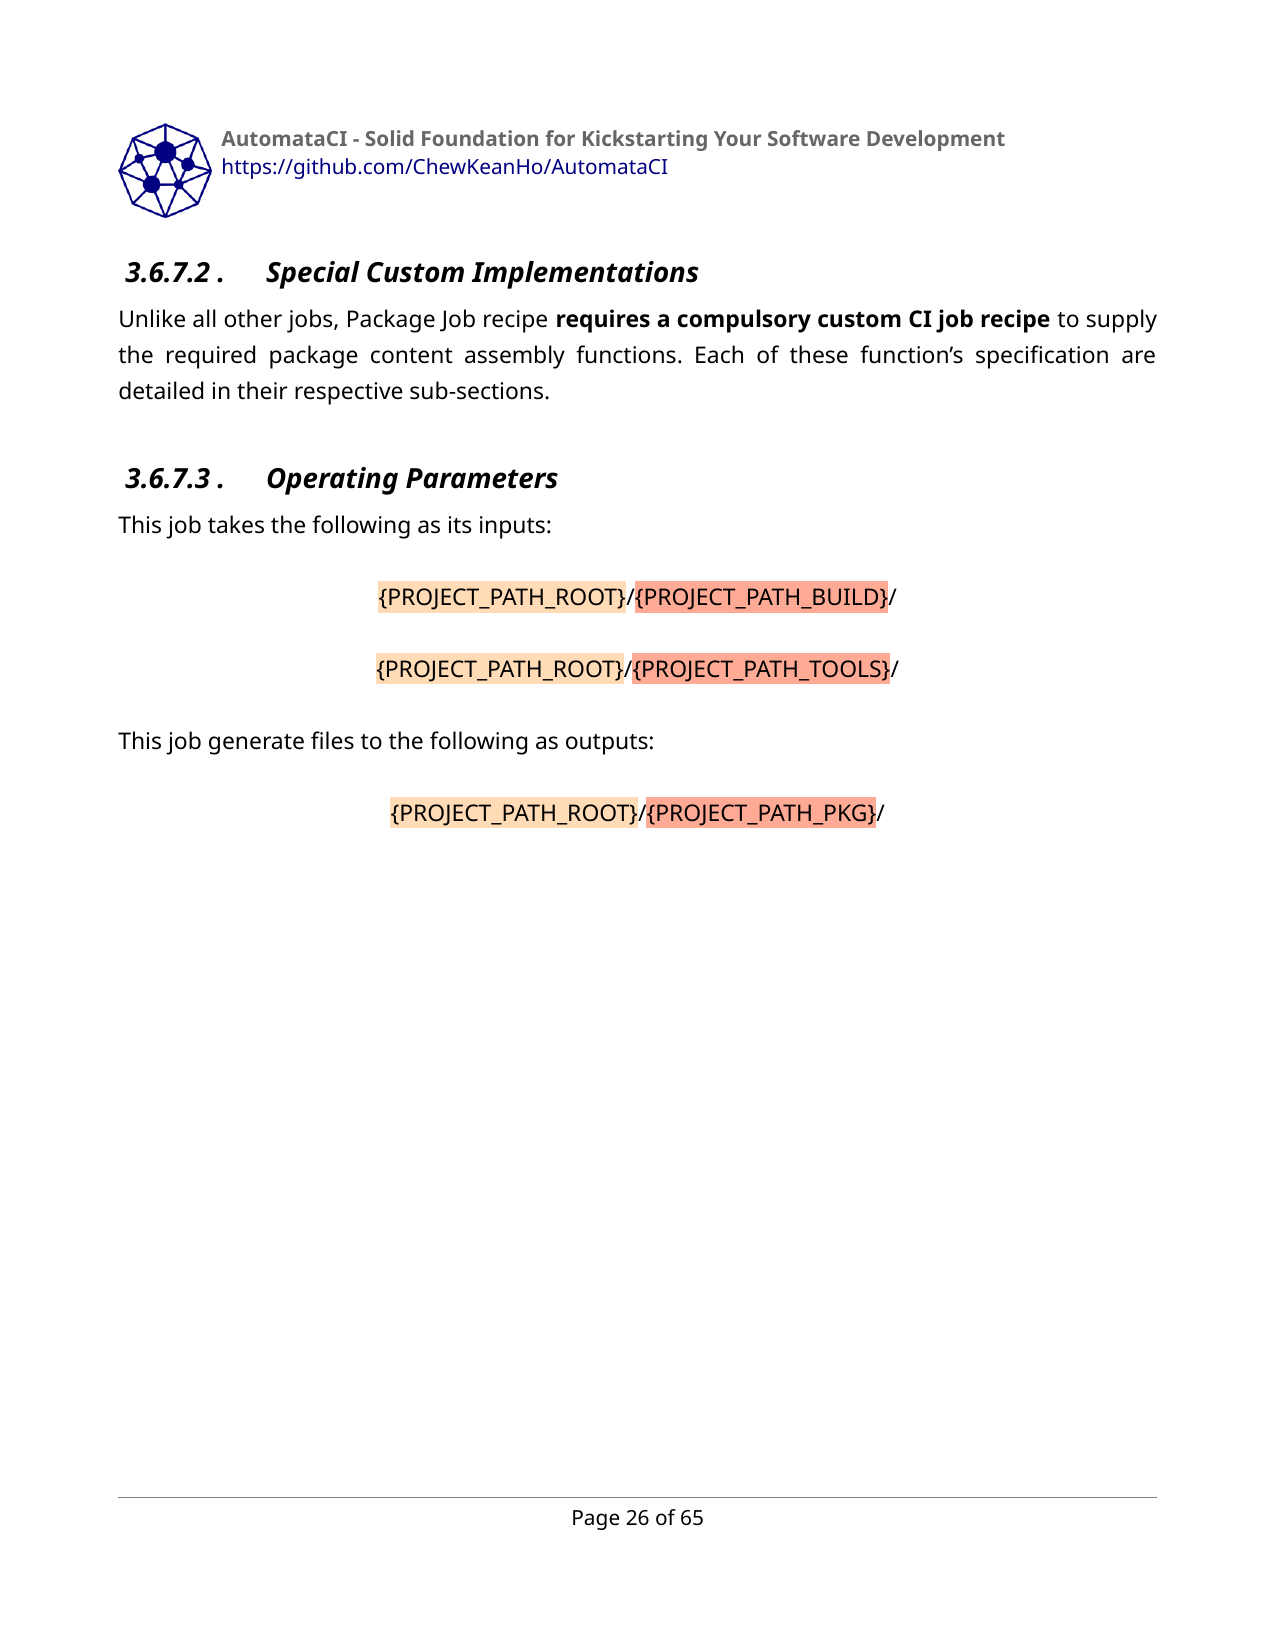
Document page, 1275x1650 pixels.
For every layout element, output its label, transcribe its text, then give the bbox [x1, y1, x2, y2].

text {PROJECT_PATH_ROOT}/{PROJECT_PATH_PKG}/ [118, 797, 1157, 828]
text {PROJECT_PATH_ROOT}/{PROJECT_PATH_TOOLS}/ [118, 653, 1157, 684]
subtitle Operating Parameters [118, 459, 1157, 497]
picture [118, 123, 212, 218]
text This job takes the following as its inputs: [118, 509, 1157, 541]
text {PROJECT_PATH_ROOT}/{PROJECT_PATH_BUILD}/ [118, 581, 1157, 613]
text This job generate files to the following as outputs: [118, 725, 1157, 756]
subtitle Special Custom Implementations [118, 253, 1157, 291]
text Unlike all other jobs, Package Job recipe requires a compulsory custom CI job recipe to supply the required package content assembly functions. Each of these function’s specification are detailed in their respective sub-sections. [118, 303, 1157, 406]
